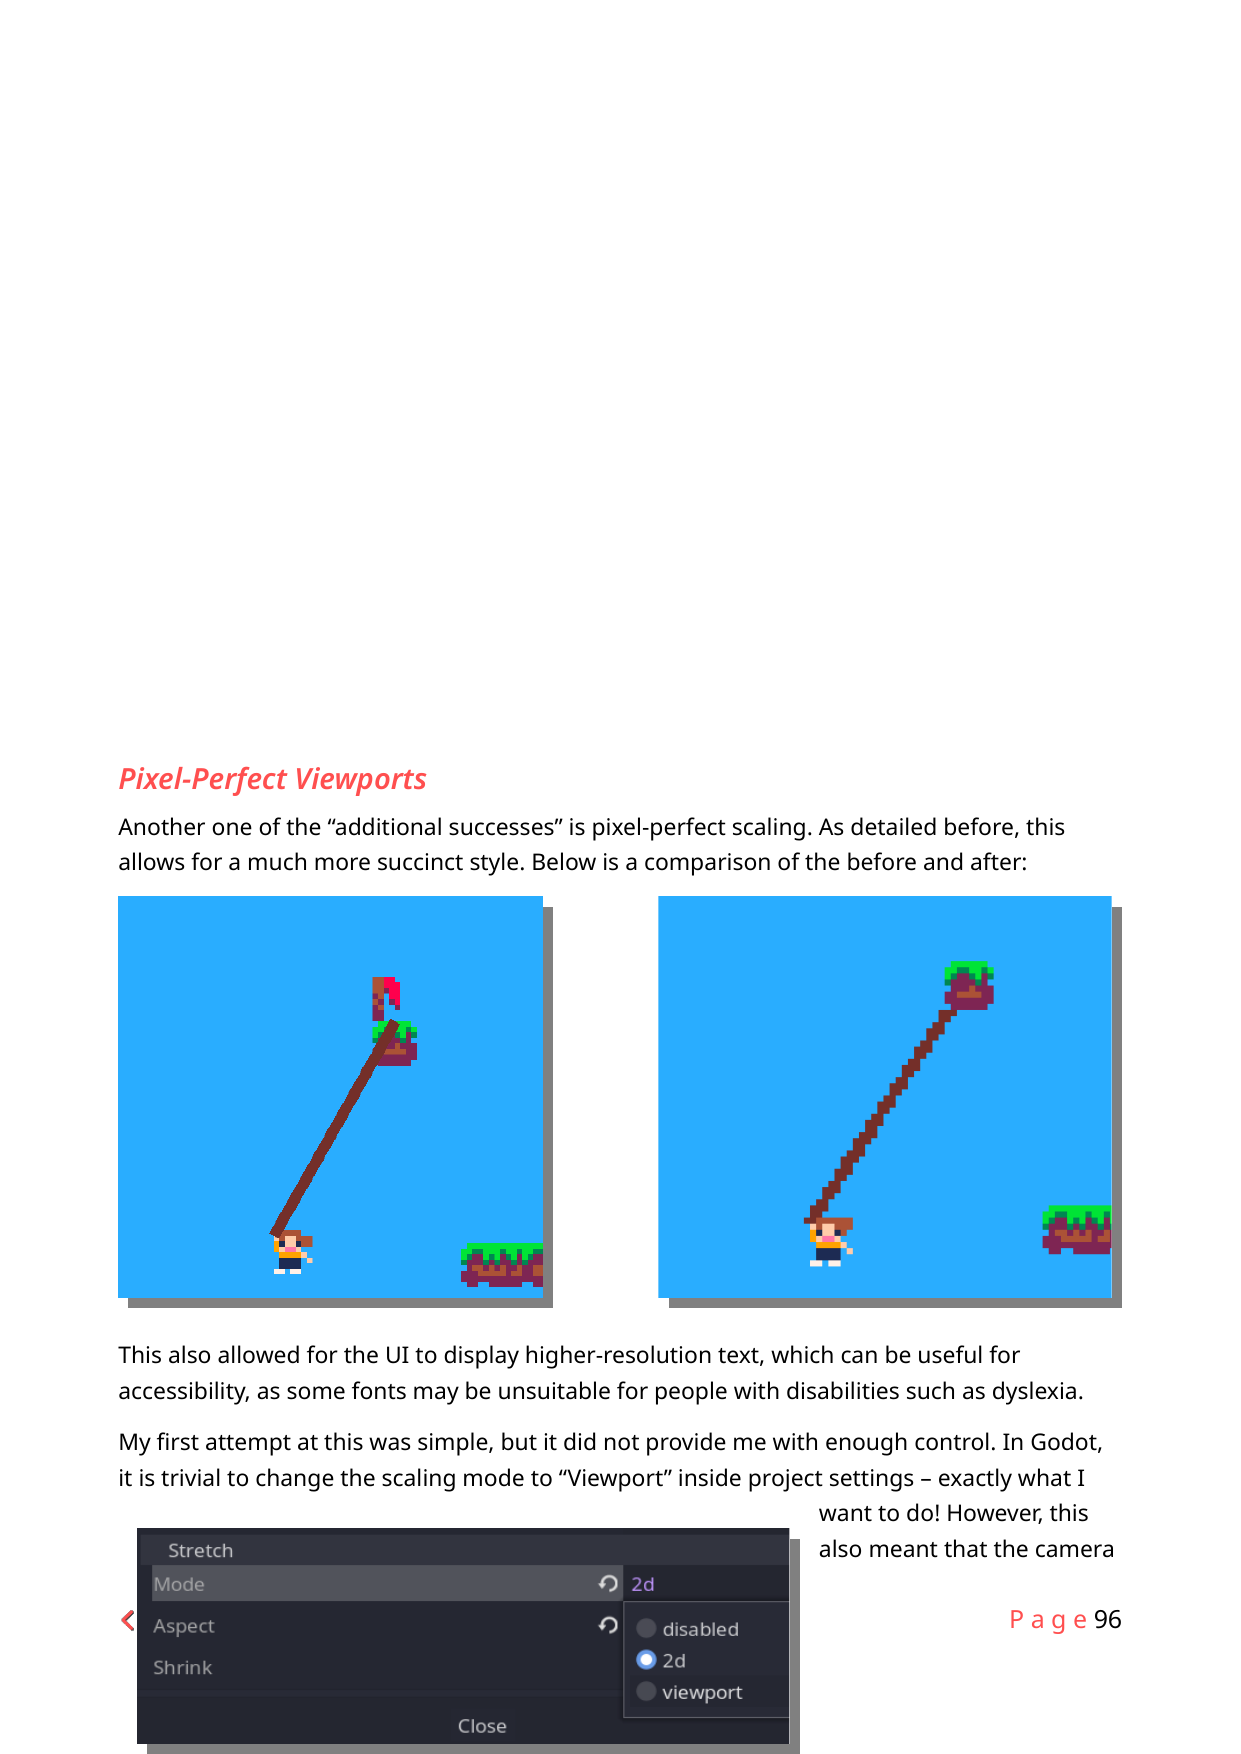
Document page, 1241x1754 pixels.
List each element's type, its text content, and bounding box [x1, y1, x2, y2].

picture [118, 896, 543, 1298]
text This also allowed for the UI to display higher-resolution text, which can be useful for accessibility, as some fonts may be unsuitable for people with disabilities such as dyslexia. [118, 1298, 1122, 1406]
subtitle Pixel-Perfect Viewports [118, 758, 1122, 798]
text My first attempt at this was simple, but it did not provide me with enough control. In Godot, it is trivial to change the scaling mode to “Viewport” inside project settings – exactly what I want to do! However, this also meant that the camera [118, 1426, 1122, 1564]
picture [116, 1528, 790, 1744]
picture [658, 896, 1112, 1298]
text Another one of the “additional successes” is pixel-perfect scaling. As detailed before, this allows for a much more succinct style. Below is a comparison of the before and after: [118, 810, 1122, 878]
